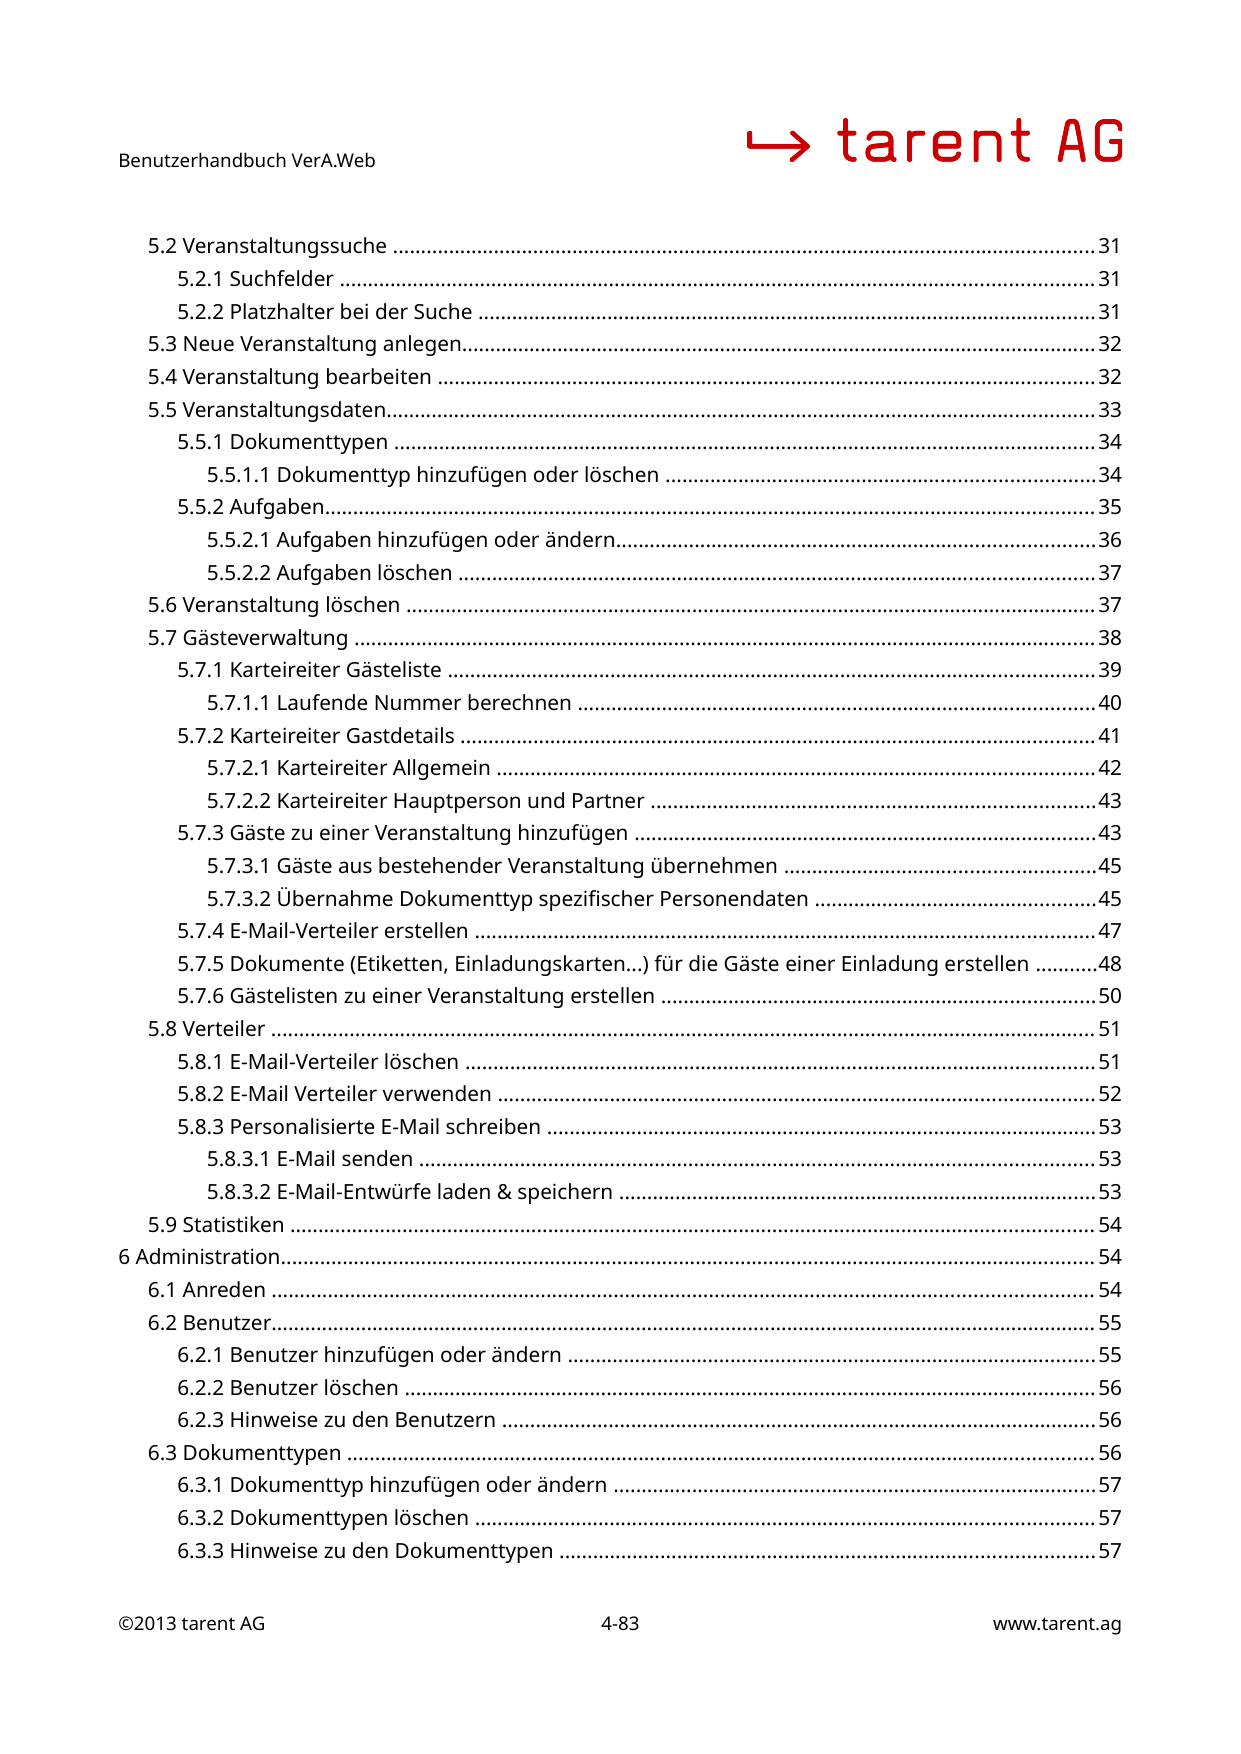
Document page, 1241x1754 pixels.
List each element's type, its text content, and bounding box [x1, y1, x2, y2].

text 5.2 Veranstaltungssuche 31 [148, 232, 1122, 260]
text 5.7.4 E-Mail-Verteiler erstellen 47 [177, 916, 1122, 945]
text 5.8.2 E-Mail Verteiler verwenden 52 [177, 1079, 1122, 1108]
text 6.1 Anreden 54 [148, 1275, 1122, 1303]
text 5.8.1 E-Mail-Verteiler löschen 51 [177, 1047, 1122, 1075]
text 5.5.2.1 Aufgaben hinzufügen oder ändern 36 [207, 525, 1122, 553]
text 5.5.2 Aufgaben 35 [177, 492, 1122, 521]
text 5.7.1 Karteireiter Gästeliste 39 [177, 656, 1122, 684]
text 5.2.2 Platzhalter bei der Suche 31 [177, 297, 1122, 325]
text 6.3 Dokumenttypen 56 [148, 1438, 1122, 1466]
text 6.3.1 Dokumenttyp hinzufügen oder ändern 57 [177, 1471, 1122, 1499]
text 5.8.3.2 E-Mail-Entwürfe laden & speichern 53 [207, 1177, 1122, 1206]
text 5.7.1.1 Laufende Nummer berechnen 40 [207, 688, 1122, 717]
text 5.5.1.1 Dokumenttyp hinzufügen oder löschen 34 [207, 460, 1122, 488]
text 5.7.3.2 Übernahme Dokumenttyp spezifischer Personendaten 45 [207, 884, 1122, 912]
text 5.8.3.1 E-Mail senden 53 [207, 1144, 1122, 1173]
text 6.2.3 Hinweise zu den Benutzern 56 [177, 1405, 1122, 1434]
text 5.3 Neue Veranstaltung anlegen 32 [148, 329, 1122, 358]
text 5.7.3 Gäste zu einer Veranstaltung hinzufügen 43 [177, 818, 1122, 847]
text 5.6 Veranstaltung löschen 37 [148, 590, 1122, 619]
picture [747, 118, 1123, 162]
text 5.5 Veranstaltungsdaten 33 [148, 395, 1122, 423]
text 5.5.2.2 Aufgaben löschen 37 [207, 558, 1122, 586]
text 5.7.2.1 Karteireiter Allgemein 42 [207, 753, 1122, 782]
text 5.7.6 Gästelisten zu einer Veranstaltung erstellen 50 [177, 982, 1122, 1010]
text 5.7.2.2 Karteireiter Hauptperson und Partner 43 [207, 786, 1122, 814]
text 5.5.1 Dokumenttypen 34 [177, 427, 1122, 456]
text 5.7.5 Dokumente (Etiketten, Einladungskarten...) für die Gäste einer Einladung erstellen 48 [177, 949, 1122, 977]
text 6 Administration 54 [118, 1242, 1122, 1271]
text 5.9 Statistiken 54 [148, 1210, 1122, 1238]
text 5.4 Veranstaltung bearbeiten 32 [148, 362, 1122, 391]
text 5.7.2 Karteireiter Gastdetails 41 [177, 721, 1122, 749]
text 5.2.1 Suchfelder 31 [177, 264, 1122, 293]
text 5.7 Gästeverwaltung 38 [148, 623, 1122, 651]
text 6.2.1 Benutzer hinzufügen oder ändern 55 [177, 1340, 1122, 1369]
text 6.3.2 Dokumenttypen löschen 57 [177, 1503, 1122, 1532]
text 6.2.2 Benutzer löschen 56 [177, 1373, 1122, 1401]
text 6.3.3 Hinweise zu den Dokumenttypen 57 [177, 1536, 1122, 1564]
text 5.8.3 Personalisierte E-Mail schreiben 53 [177, 1112, 1122, 1140]
text 6.2 Benutzer 55 [148, 1308, 1122, 1336]
text 5.7.3.1 Gäste aus bestehender Veranstaltung übernehmen 45 [207, 851, 1122, 879]
text 5.8 Verteiler 51 [148, 1014, 1122, 1043]
